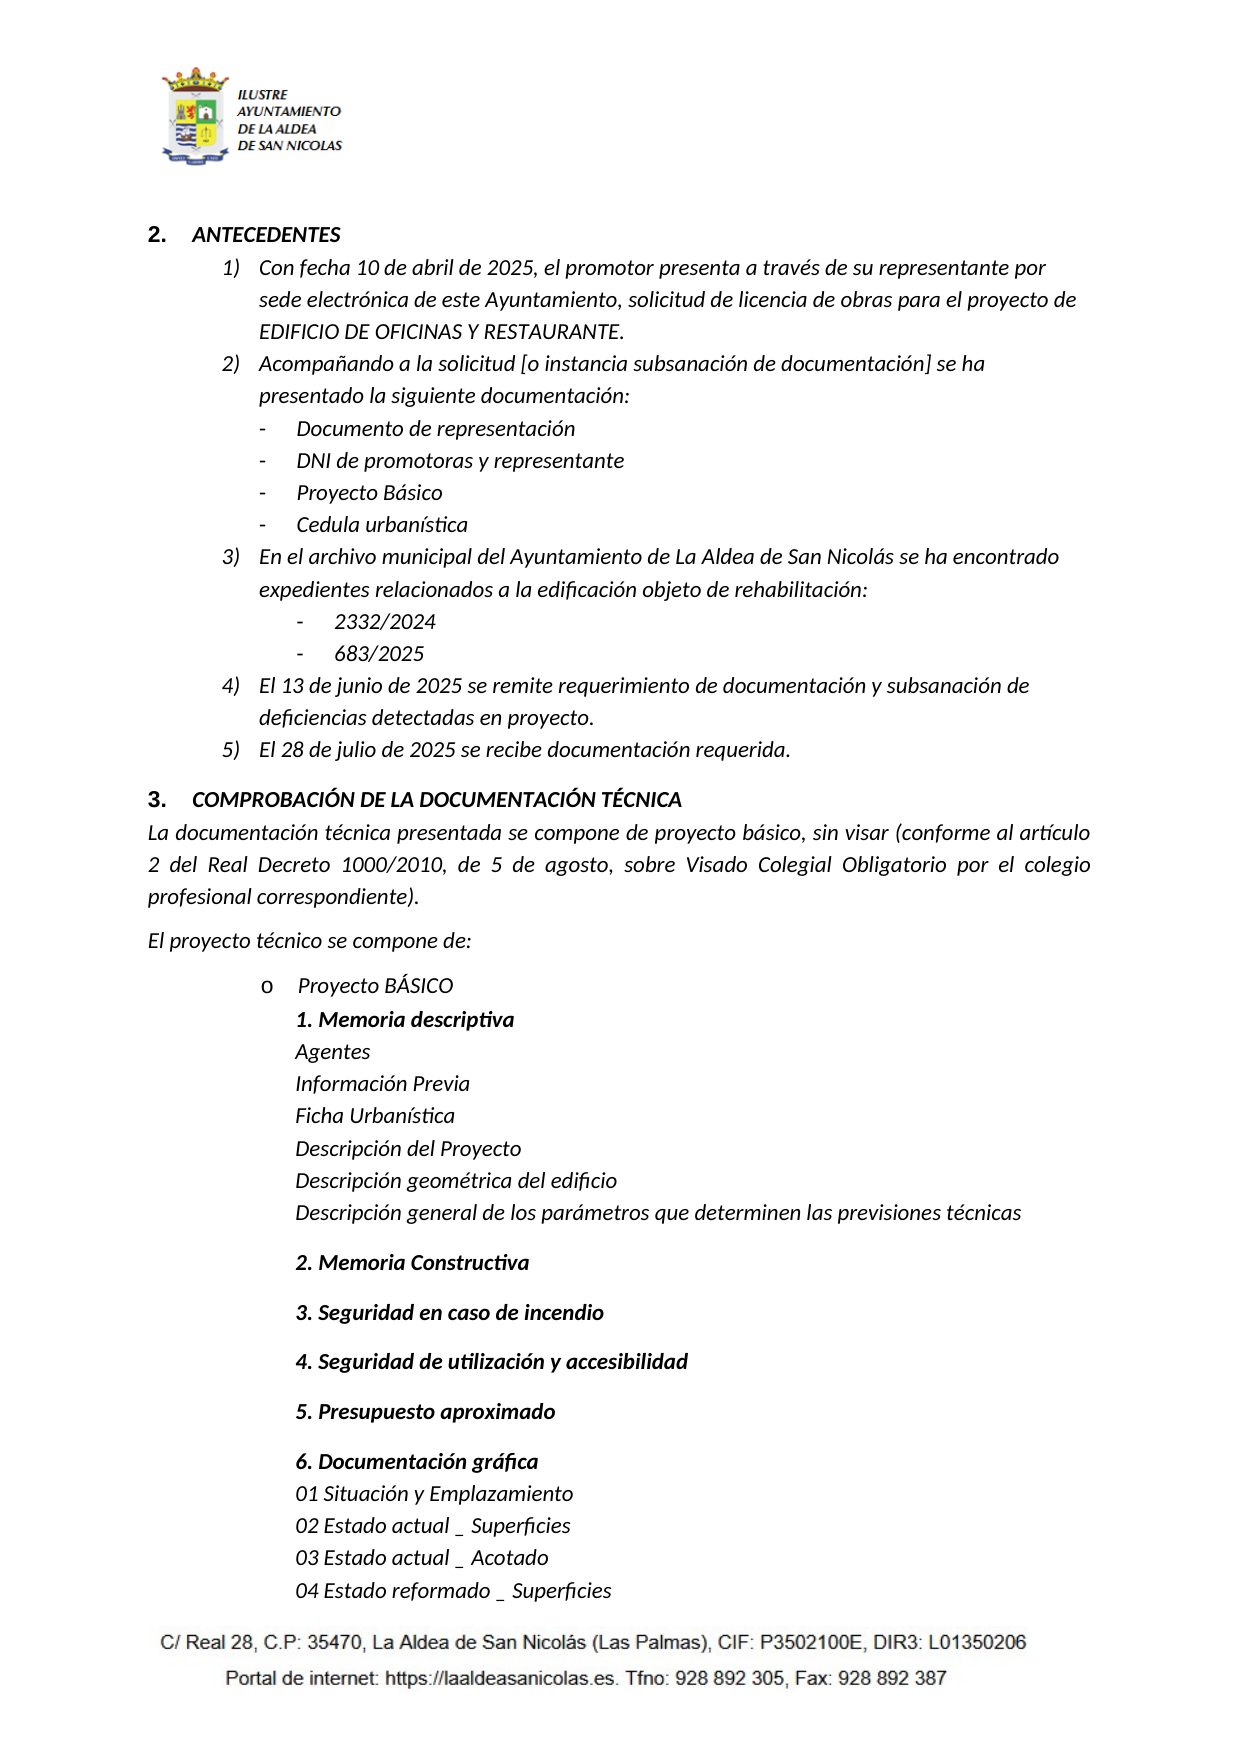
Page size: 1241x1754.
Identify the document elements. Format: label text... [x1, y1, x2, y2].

text 4. Seguridad de utilización y accesibilidad [295, 1347, 1093, 1375]
list Cedula urbanística [259, 510, 1093, 538]
list ANTECEDENTES [148, 221, 1093, 249]
text 04 Estado reformado _ Superficies [295, 1576, 1093, 1604]
list El 13 de junio de 2025 se remite requerimiento de documentación y subsanación de deficiencias detectadas en proyecto. [221, 671, 1093, 731]
picture [148, 1626, 1034, 1694]
list En el archivo municipal del Ayuntamiento de La Aldea de San Nicolás se ha encontrado expedientes relacionados a la edificación objeto de rehabilitación: [221, 542, 1093, 603]
text 03 Estado actual _ Acotado [295, 1543, 1093, 1572]
text El proyecto técnico se compone de: [148, 927, 1093, 955]
text Descripción general de los parámetros que determinen las previsiones técnicas [295, 1198, 1093, 1226]
text 01 Situación y Emplazamiento [295, 1479, 1093, 1507]
list Proyecto Básico [259, 478, 1093, 506]
text 2. Memoria Constructiva [295, 1248, 1093, 1276]
text 3. Seguridad en caso de incendio [295, 1298, 1093, 1326]
list DNI de promotoras y representante [259, 446, 1093, 474]
text 1. Memoria descriptiva [295, 1005, 1093, 1033]
list 2332/2024 [296, 607, 1093, 635]
list El 28 de julio de 2025 se recibe documentación requerida. [221, 736, 1093, 764]
list Documento de representación [259, 414, 1093, 442]
text Agentes [295, 1037, 1093, 1065]
text Ficha Urbanística [295, 1101, 1093, 1129]
list Con fecha 10 de abril de 2025, el promotor presenta a través de su representante por sede electrónica de este Ayuntamiento, solicitud de licencia de obras para el proyecto de EDIFICIO DE OFICINAS Y RESTAURANTE. [221, 253, 1093, 345]
text Información Previa [295, 1069, 1093, 1097]
list Proyecto BÁSICO [260, 971, 1093, 1001]
list COMPROBACIÓN DE LA DOCUMENTACIÓN TÉCNICA [148, 785, 1093, 813]
text 5. Presupuesto aproximado [295, 1397, 1093, 1425]
text 02 Estado actual _ Superficies [295, 1511, 1093, 1539]
list Acompañando a la solicitud [o instancia subsanación de documentación] se ha presentado la siguiente documentación: [221, 349, 1093, 409]
text La documentación técnica presentada se compone de proyecto básico, sin visar (conforme al artículo 2 del Real Decreto 1000/2010, de 5 de agosto, sobre Visado Colegial Obligatorio por el colegio profesional correspondiente). [148, 818, 1093, 910]
text 6. Documentación gráfica [295, 1447, 1093, 1475]
list 683/2025 [296, 639, 1093, 667]
text Descripción del Proyecto [295, 1134, 1093, 1162]
text Descripción geométrica del edificio [295, 1166, 1093, 1194]
picture [148, 59, 358, 173]
